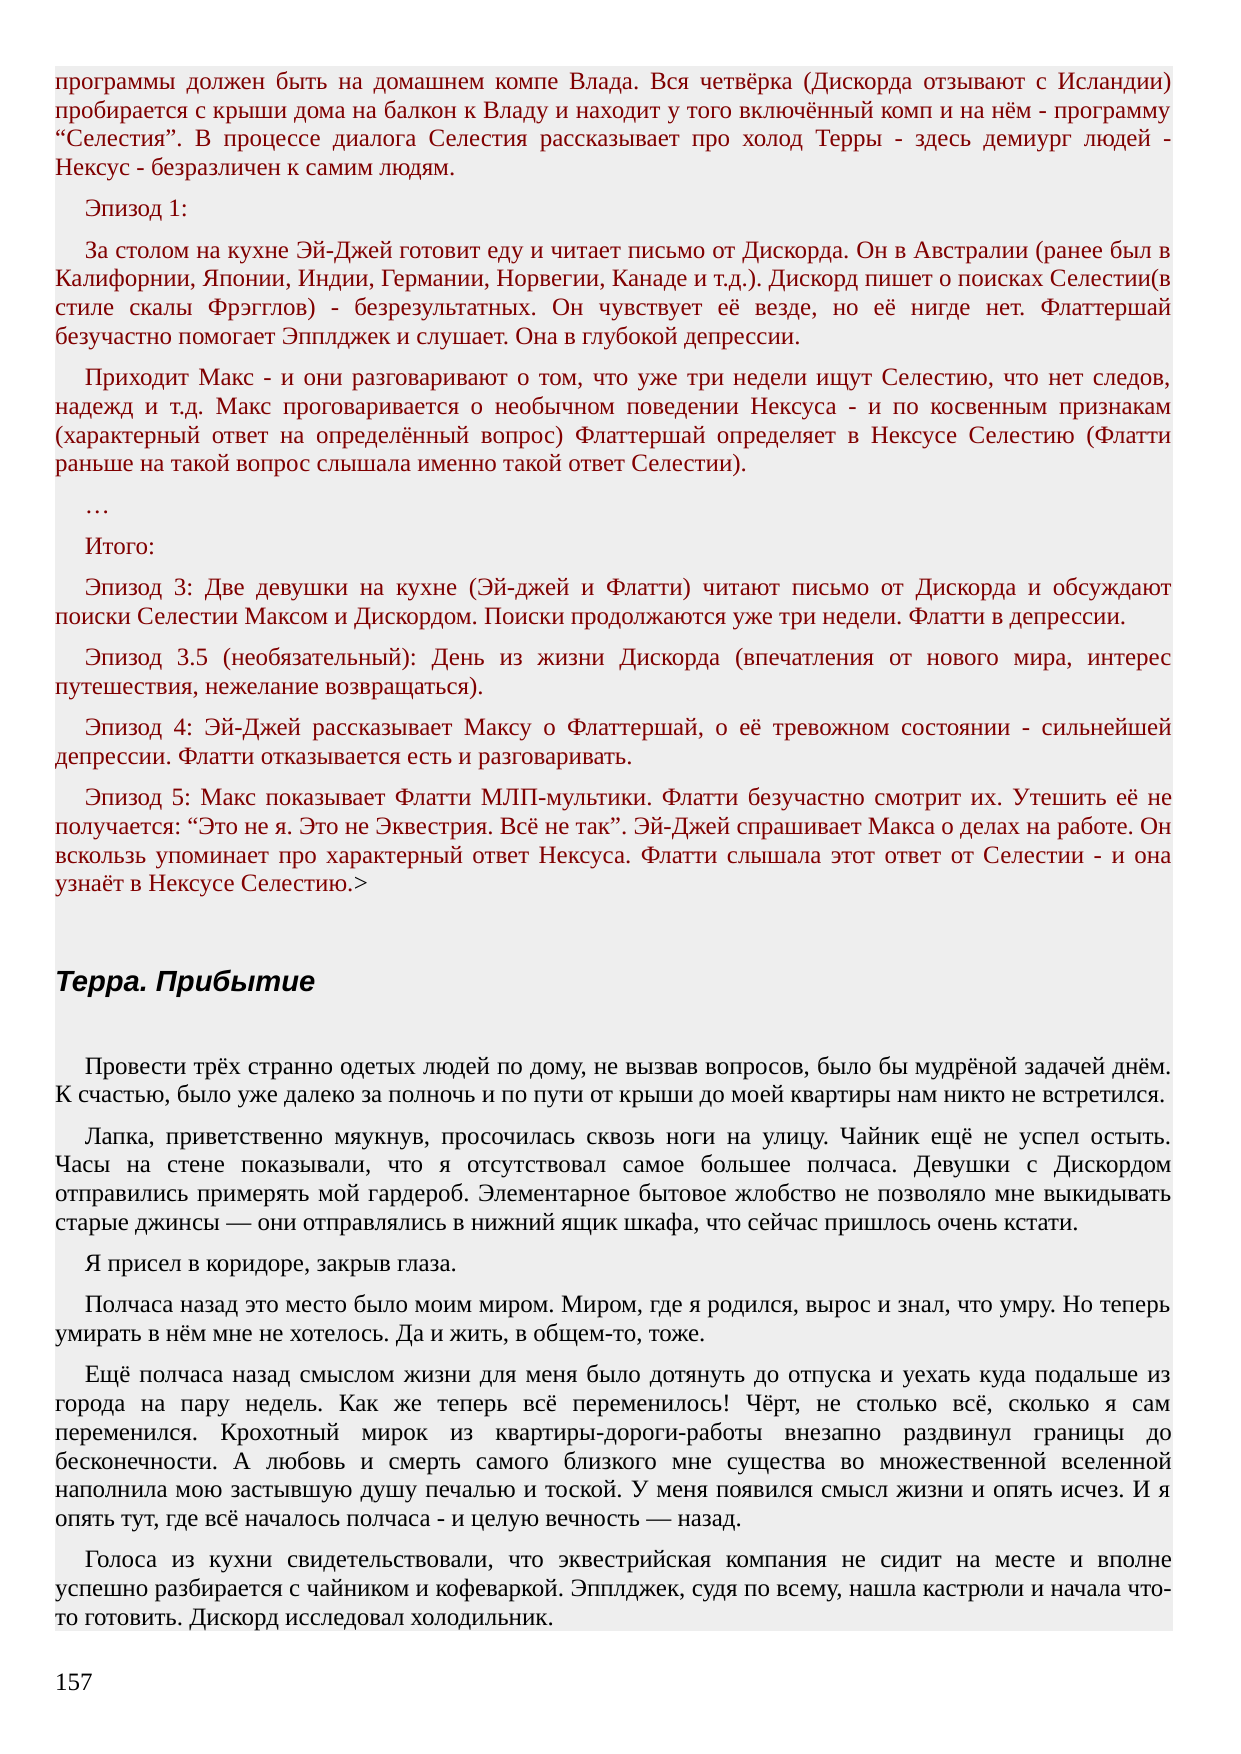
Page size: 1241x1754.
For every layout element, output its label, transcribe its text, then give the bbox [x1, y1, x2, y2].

text Провести трёх странно одетых людей по дому, не вызвав вопросов, было бы мудрёной задачей днём. К счастью, было уже далеко за полночь и по пути от крыши до моей квартиры нам никто не встретился. [55, 1051, 1173, 1108]
subtitle Терра. Прибытие [55, 963, 1173, 997]
text Полчаса назад это место было моим миром. Миром, где я родился, вырос и знал, что умру. Но теперь умирать в нём мне не хотелось. Да и жить, в общем-то, тоже. [55, 1289, 1173, 1347]
text Лапка, приветственно мяукнув, просочилась сквозь ноги на улицу. Чайник ещё не успел остыть. Часы на стене показывали, что я отсутствовал самое большее полчаса. Девушки с Дискордом отправились примерять мой гардероб. Элементарное бытовое жлобство не позволяло мне выкидывать старые джинсы — они отправлялись в нижний ящик шкафа, что сейчас пришлось очень кстати. [55, 1121, 1173, 1236]
text Приходит Макс - и они разговаривают о том, что уже три недели ищут Селестию, что нет следов, надежд и т.д. Макс проговаривается о необычном поведении Нексуса - и по косвенным признакам (характерный ответ на определённый вопрос) Флаттершай определяет в Нексусе Селестию (Флатти раньше на такой вопрос слышала именно такой ответ Селестии). [55, 362, 1173, 477]
text Ещё полчаса назад смыслом жизни для меня было дотянуть до отпуска и уехать куда подальше из города на пару недель. Как же теперь всё переменилось! Чёрт, не столько всё, сколько я сам переменился. Крохотный мирок из квартиры-дороги-работы внезапно раздвинул границы до бесконечности. А любовь и смерть самого близкого мне существа во множественной вселенной наполнила мою застывшую душу печалью и тоской. У меня появился смысл жизни и опять исчез. И я опять тут, где всё началось полчаса - и целую вечность — назад. [55, 1359, 1173, 1532]
text Я присел в коридоре, закрыв глаза. [55, 1248, 1173, 1277]
text За столом на кухне Эй-Джей готовит еду и читает письмо от Дискорда. Он в Австралии (ранее был в Калифорнии, Японии, Индии, Германии, Норвегии, Канаде и т.д.). Дискорд пишет о поисках Селестии(в стиле скалы Фрэгглов) - безрезультатных. Он чувствует её везде, но её нигде нет. Флаттершай безучастно помогает Эпплджек и слушает. Она в глубокой депрессии. [55, 235, 1173, 350]
text Голоса из кухни свидетельствовали, что эквестрийская компания не сидит на месте и вполне успешно разбирается с чайником и кофеваркой. Эпплджек, судя по всему, нашла кастрюли и начала что-то готовить. Дискорд исследовал холодильник. [55, 1544, 1173, 1631]
text Итого: [55, 531, 1173, 560]
text программы должен быть на домашнем компе Влада. Вся четвёрка (Дискорда отзывают с Исландии) пробирается с крыши дома на балкон к Владу и находит у того включённый комп и на нём - программу “Селестия”. В процессе диалога Селестия рассказывает про холод Терры - здесь демиург людей - Нексус - безразличен к самим людям. [55, 66, 1173, 181]
text … [55, 490, 1173, 518]
text Эпизод 3: Две девушки на кухне (Эй-джей и Флатти) читают письмо от Дискорда и обсуждают поиски Селестии Максом и Дискордом. Поиски продолжаются уже три недели. Флатти в депрессии. [55, 572, 1173, 630]
text Эпизод 5: Макс показывает Флатти МЛП-мультики. Флатти безучастно смотрит их. Утешить её не получается: “Это не я. Это не Эквестрия. Всё не так”. Эй-Джей спрашивает Макса о делах на работе. Он вскользь упоминает про характерный ответ Нексуса. Флатти слышала этот ответ от Селестии - и она узнаёт в Нексусе Селестию.> [55, 782, 1173, 897]
text Эпизод 4: Эй-Джей рассказывает Максу о Флаттершай, о её тревожном состоянии - сильнейшей депрессии. Флатти отказывается есть и разговаривать. [55, 712, 1173, 770]
text Эпизод 1: [55, 193, 1173, 222]
text Эпизод 3.5 (необязательный): День из жизни Дискорда (впечатления от нового мира, интерес путешествия, нежелание возвращаться). [55, 642, 1173, 700]
